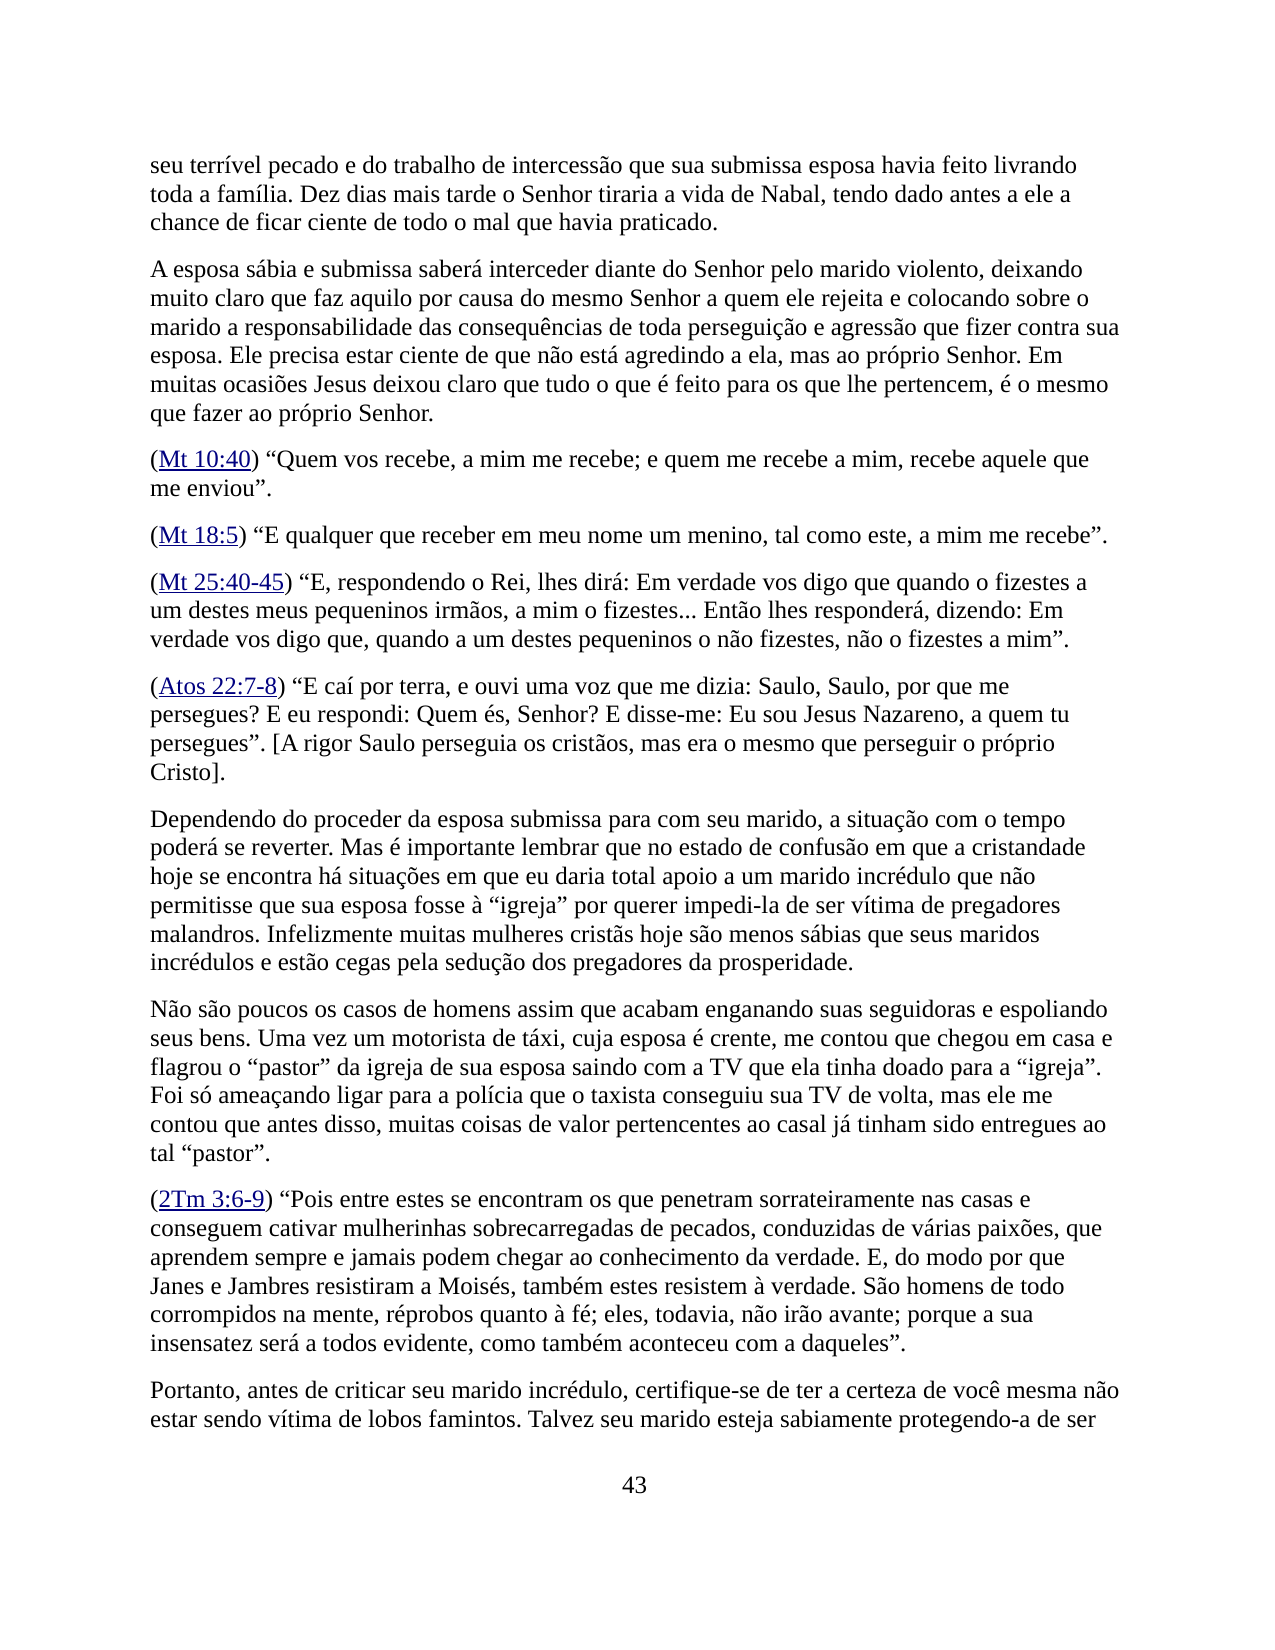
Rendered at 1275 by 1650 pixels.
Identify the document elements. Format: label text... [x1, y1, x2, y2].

text (Mt 18:5) “E qualquer que receber em meu nome um menino, tal como este, a mim me recebe”. [150, 520, 1125, 549]
text Portanto, antes de criticar seu marido incrédulo, certifique-se de ter a certeza de você mesma não estar sendo vítima de lobos famintos. Talvez seu marido esteja sabiamente protegendo-a de ser [150, 1375, 1125, 1432]
text Dependendo do proceder da esposa submissa para com seu marido, a situação com o tempo poderá se reverter. Mas é importante lembrar que no estado de confusão em que a cristandade hoje se encontra há situações em que eu daria total apoio a um marido incrédulo que não permitisse que sua esposa fosse à “igreja” por querer impedi-la de ser vítima de pregadores malandros. Infelizmente muitas mulheres cristãs hoje são menos sábias que seus maridos incrédulos e estão cegas pela sedução dos pregadores da prosperidade. [150, 804, 1125, 976]
text (Mt 25:40-45) “E, respondendo o Rei, lhes dirá: Em verdade vos digo que quando o fizestes a um destes meus pequeninos irmãos, a mim o fizestes... Então lhes responderá, dizendo: Em verdade vos digo que, quando a um destes pequeninos o não fizestes, não o fizestes a mim”. [150, 567, 1125, 653]
text (Mt 10:40) “Quem vos recebe, a mim me recebe; e quem me recebe a mim, recebe aquele que me enviou”. [150, 444, 1125, 502]
text (Atos 22:7-8) “E caí por terra, e ouvi uma voz que me dizia: Saulo, Saulo, por que me persegues? E eu respondi: Quem és, Senhor? E disse-me: Eu sou Jesus Nazareno, a quem tu persegues”. [A rigor Saulo perseguia os cristãos, mas era o mesmo que perseguir o próprio Cristo]. [150, 671, 1125, 786]
text seu terrível pecado e do trabalho de intercessão que sua submissa esposa havia feito livrando toda a família. Dez dias mais tarde o Senhor tiraria a vida de Nabal, tendo dado antes a ele a chance de ficar ciente de todo o mal que havia praticado. [150, 150, 1125, 236]
text Não são poucos os casos de homens assim que acabam enganando suas seguidoras e espoliando seus bens. Uma vez um motorista de táxi, cuja esposa é crente, me contou que chegou em casa e flagrou o “pastor” da igreja de sua esposa saindo com a TV que ela tinha doado para a “igreja”. Foi só ameaçando ligar para a polícia que o taxista conseguiu sua TV de volta, mas ele me contou que antes disso, muitas coisas de valor pertencentes ao casal já tinham sido entregues ao tal “pastor”. [150, 994, 1125, 1167]
text A esposa sábia e submissa saberá interceder diante do Senhor pelo marido violento, deixando muito claro que faz aquilo por causa do mesmo Senhor a quem ele rejeita e colocando sobre o marido a responsabilidade das consequências de toda perseguição e agressão que fizer contra sua esposa. Ele precisa estar ciente de que não está agredindo a ela, mas ao próprio Senhor. Em muitas ocasiões Jesus deixou claro que tudo o que é feito para os que lhe pertencem, é o mesmo que fazer ao próprio Senhor. [150, 254, 1125, 427]
text (2Tm 3:6-9) “Pois entre estes se encontram os que penetram sorrateiramente nas casas e conseguem cativar mulherinhas sobrecarregadas de pecados, conduzidas de várias paixões, que aprendem sempre e jamais podem chegar ao conhecimento da verdade. E, do modo por que Janes e Jambres resistiram a Moisés, também estes resistem à verdade. São homens de todo corrompidos na mente, réprobos quanto à fé; eles, todavia, não irão avante; porque a sua insensatez será a todos evidente, como também aconteceu com a daqueles”. [150, 1184, 1125, 1357]
